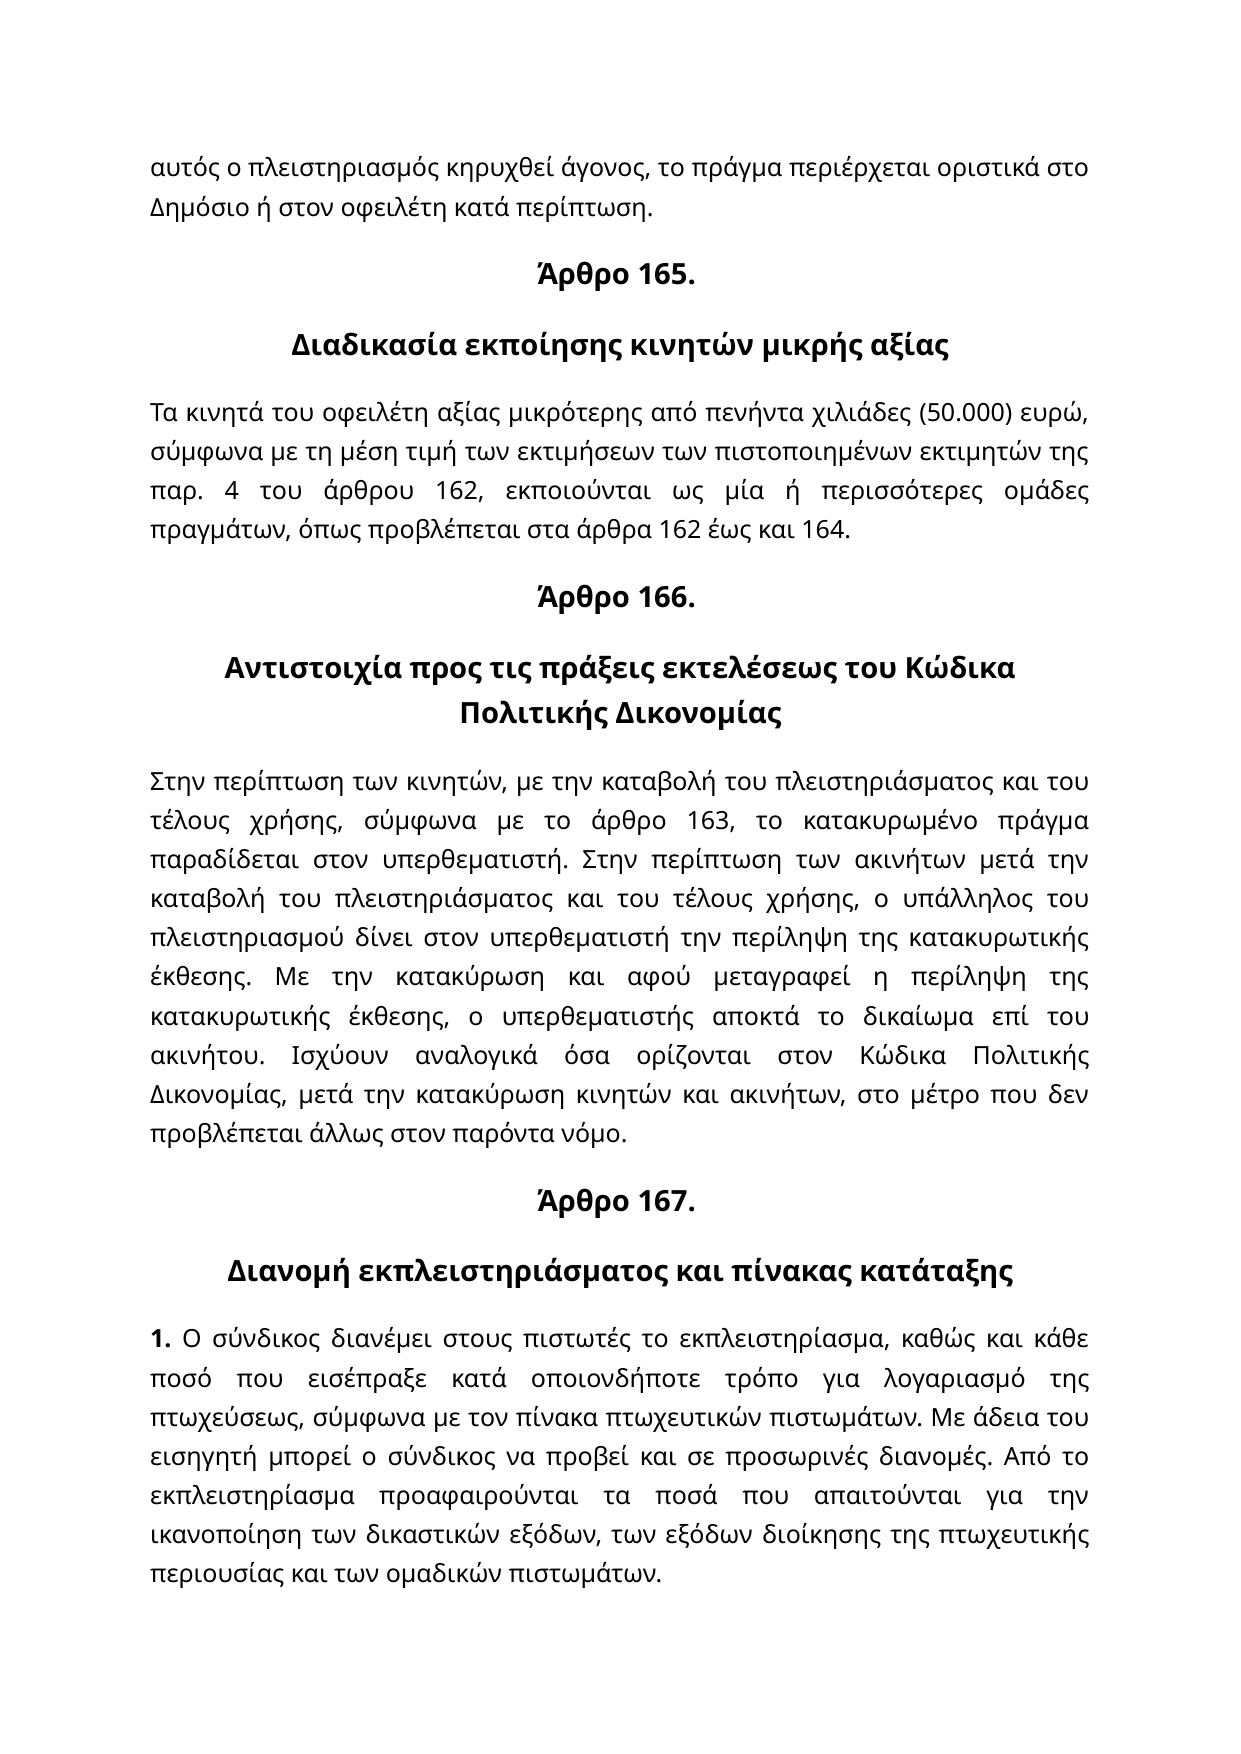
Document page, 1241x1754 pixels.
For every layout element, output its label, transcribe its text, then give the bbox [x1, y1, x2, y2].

text 1. Ο σύνδικος διανέμει στους πιστωτές το εκπλειστηρίασμα, καθώς και κάθε ποσό που εισέπραξε κατά οποιονδήποτε τρόπο για λογαριασμό της πτωχεύσεως, σύμφωνα με τον πίνακα πτωχευτικών πιστωμάτων. Με άδεια του εισηγητή μπορεί ο σύνδικος να προβεί και σε προσωρινές διανομές. Από το εκπλειστηρίασμα προαφαιρούνται τα ποσά που απαιτούνται για την ικανοποίηση των δικαστικών εξόδων, των εξόδων διοίκησης της πτωχευτικής περιουσίας και των ομαδικών πιστωμάτων. [150, 1321, 1090, 1590]
text Τα κινητά του οφειλέτη αξίας μικρότερης από πενήντα χιλιάδες (50.000) ευρώ, σύμφωνα με τη μέση τιμή των εκτιμήσεων των πιστοποιημένων εκτιμητών της παρ. 4 του άρθρου 162, εκποιούνται ως μία ή περισσότερες ομάδες πραγμάτων, όπως προβλέπεται στα άρθρα 162 έως και 164. [150, 394, 1090, 546]
subtitle Αντιστοιχία προς τις πράξεις εκτελέσεως του Κώδικα Πολιτικής Δικονομίας [150, 647, 1090, 732]
text Στην περίπτωση των κινητών, με την καταβολή του πλειστηριάσματος και του τέλους χρήσης, σύμφωνα με το άρθρο 163, το κατακυρωμένο πράγμα παραδίδεται στον υπερθεματιστή. Στην περίπτωση των ακινήτων μετά την καταβολή του πλειστηριάσματος και του τέλους χρήσης, ο υπάλληλος του πλειστηριασμού δίνει στον υπερθεματιστή την περίληψη της κατακυρωτικής έκθεσης. Με την κατακύρωση και αφού μεταγραφεί η περίληψη της κατακυρωτικής έκθεσης, ο υπερθεματιστής αποκτά το δικαίωμα επί του ακινήτου. Ισχύουν αναλογικά όσα ορίζονται στον Κώδικα Πολιτικής Δικονομίας, μετά την κατακύρωση κινητών και ακινήτων, στο μέτρο που δεν προβλέπεται άλλως στον παρόντα νόμο. [150, 763, 1090, 1150]
subtitle Άρθρο 166. [150, 576, 1090, 616]
subtitle Άρθρο 165. [150, 253, 1090, 293]
text αυτός ο πλειστηριασμός κηρυχθεί άγονος, το πράγμα περιέρχεται οριστικά στο Δημόσιο ή στον οφειλέτη κατά περίπτωση. [150, 150, 1090, 223]
subtitle Διανομή εκπλειστηριάσματος και πίνακας κατάταξης [150, 1250, 1090, 1290]
subtitle Άρθρο 167. [150, 1180, 1090, 1219]
subtitle Διαδικασία εκποίησης κινητών μικρής αξίας [150, 324, 1090, 364]
